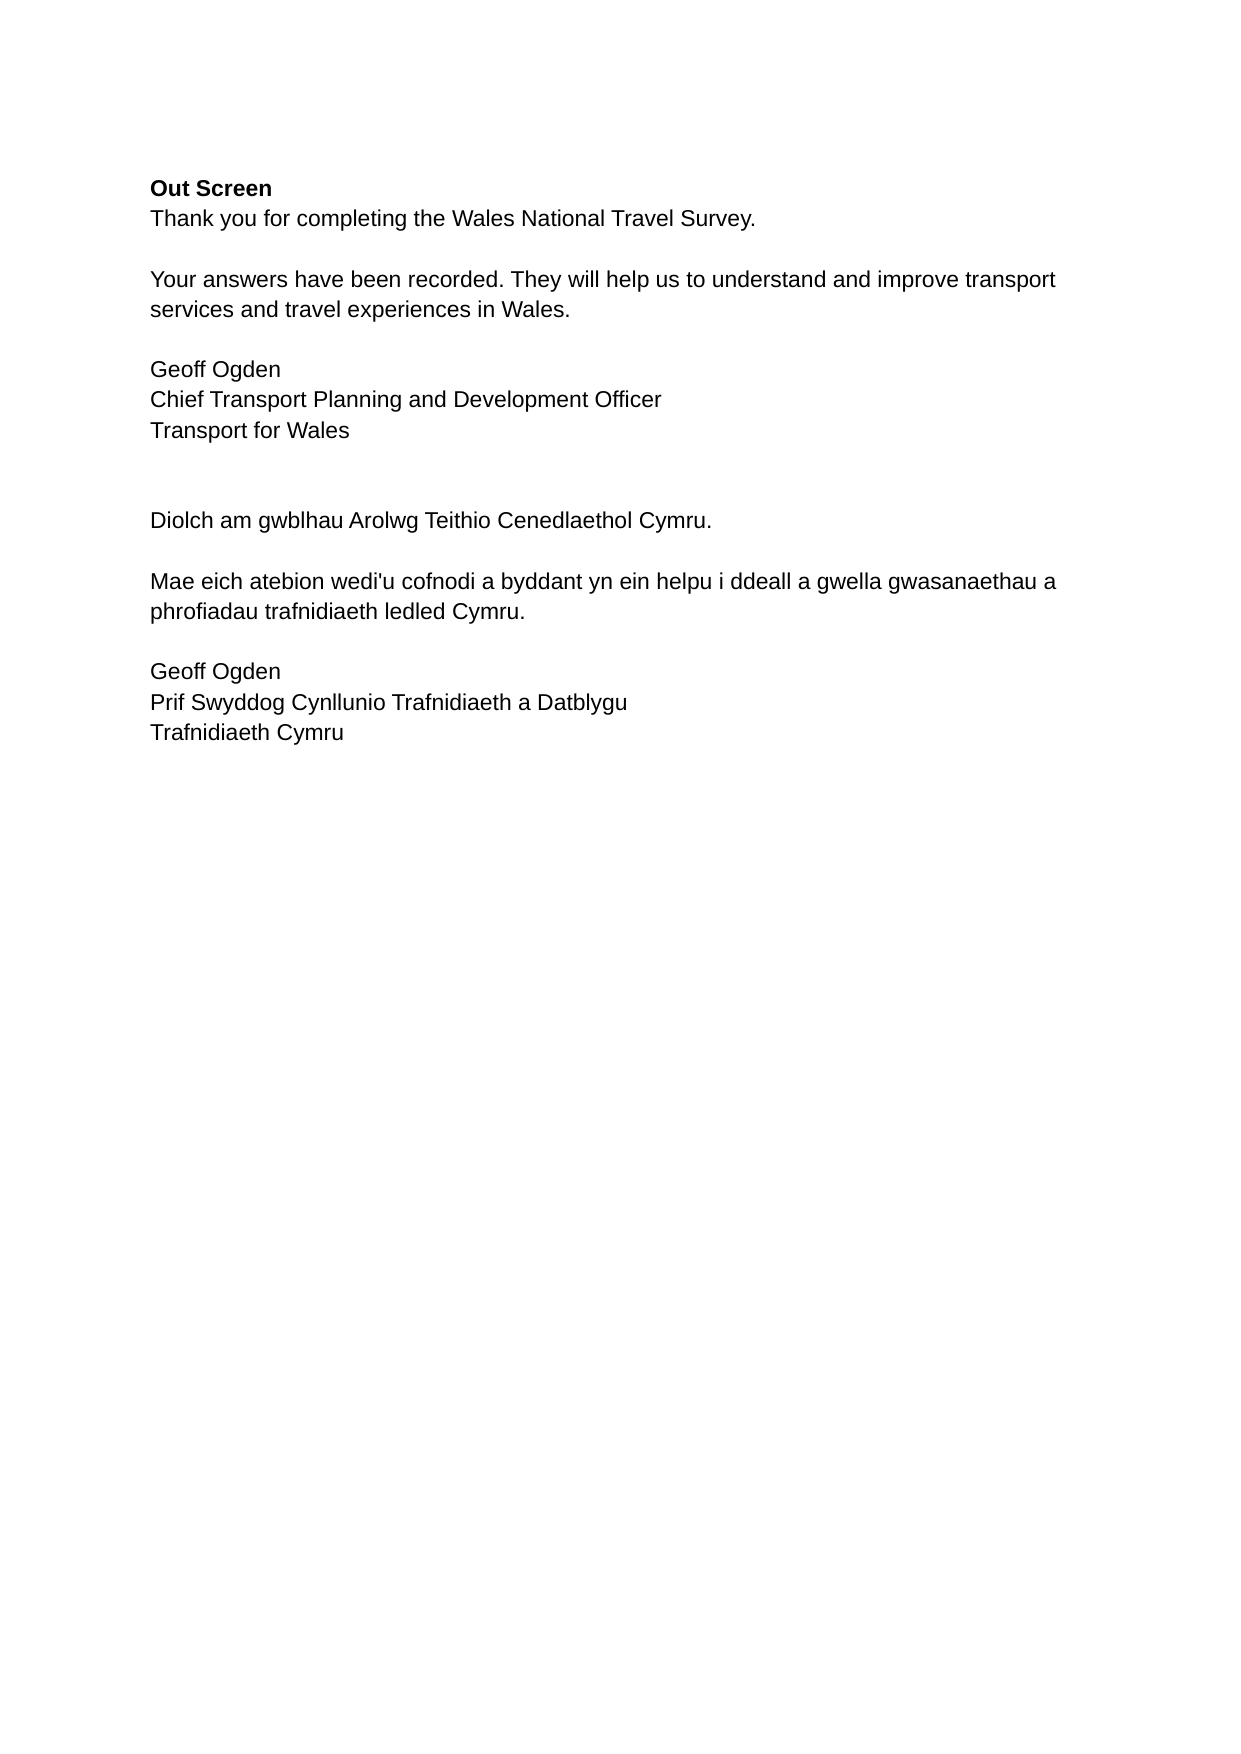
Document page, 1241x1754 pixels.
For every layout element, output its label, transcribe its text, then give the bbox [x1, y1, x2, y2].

text Trafnidiaeth Cymru [150, 719, 1090, 745]
text Mae eich atebion wedi'u cofnodi a byddant yn ein helpu i ddeall a gwella gwasanaethau a phrofiadau trafnidiaeth ledled Cymru. [150, 568, 1090, 624]
text Transport for Wales [150, 417, 1090, 443]
text Geoff Ogden [150, 356, 1090, 383]
text Geoff Ogden [150, 658, 1090, 685]
text Thank you for completing the Wales National Travel Survey. [150, 205, 1090, 232]
text Prif Swyddog Cynllunio Trafnidiaeth a Datblygu [150, 688, 1090, 715]
text Diolch am gwblhau Arolwg Teithio Cenedlaethol Cymru. [150, 507, 1090, 534]
text Chief Transport Planning and Development Officer [150, 386, 1090, 413]
text Your answers have been recorded. They will help us to understand and improve transport services and travel experiences in Wales. [150, 266, 1090, 322]
subtitle Out Screen [150, 175, 1090, 201]
